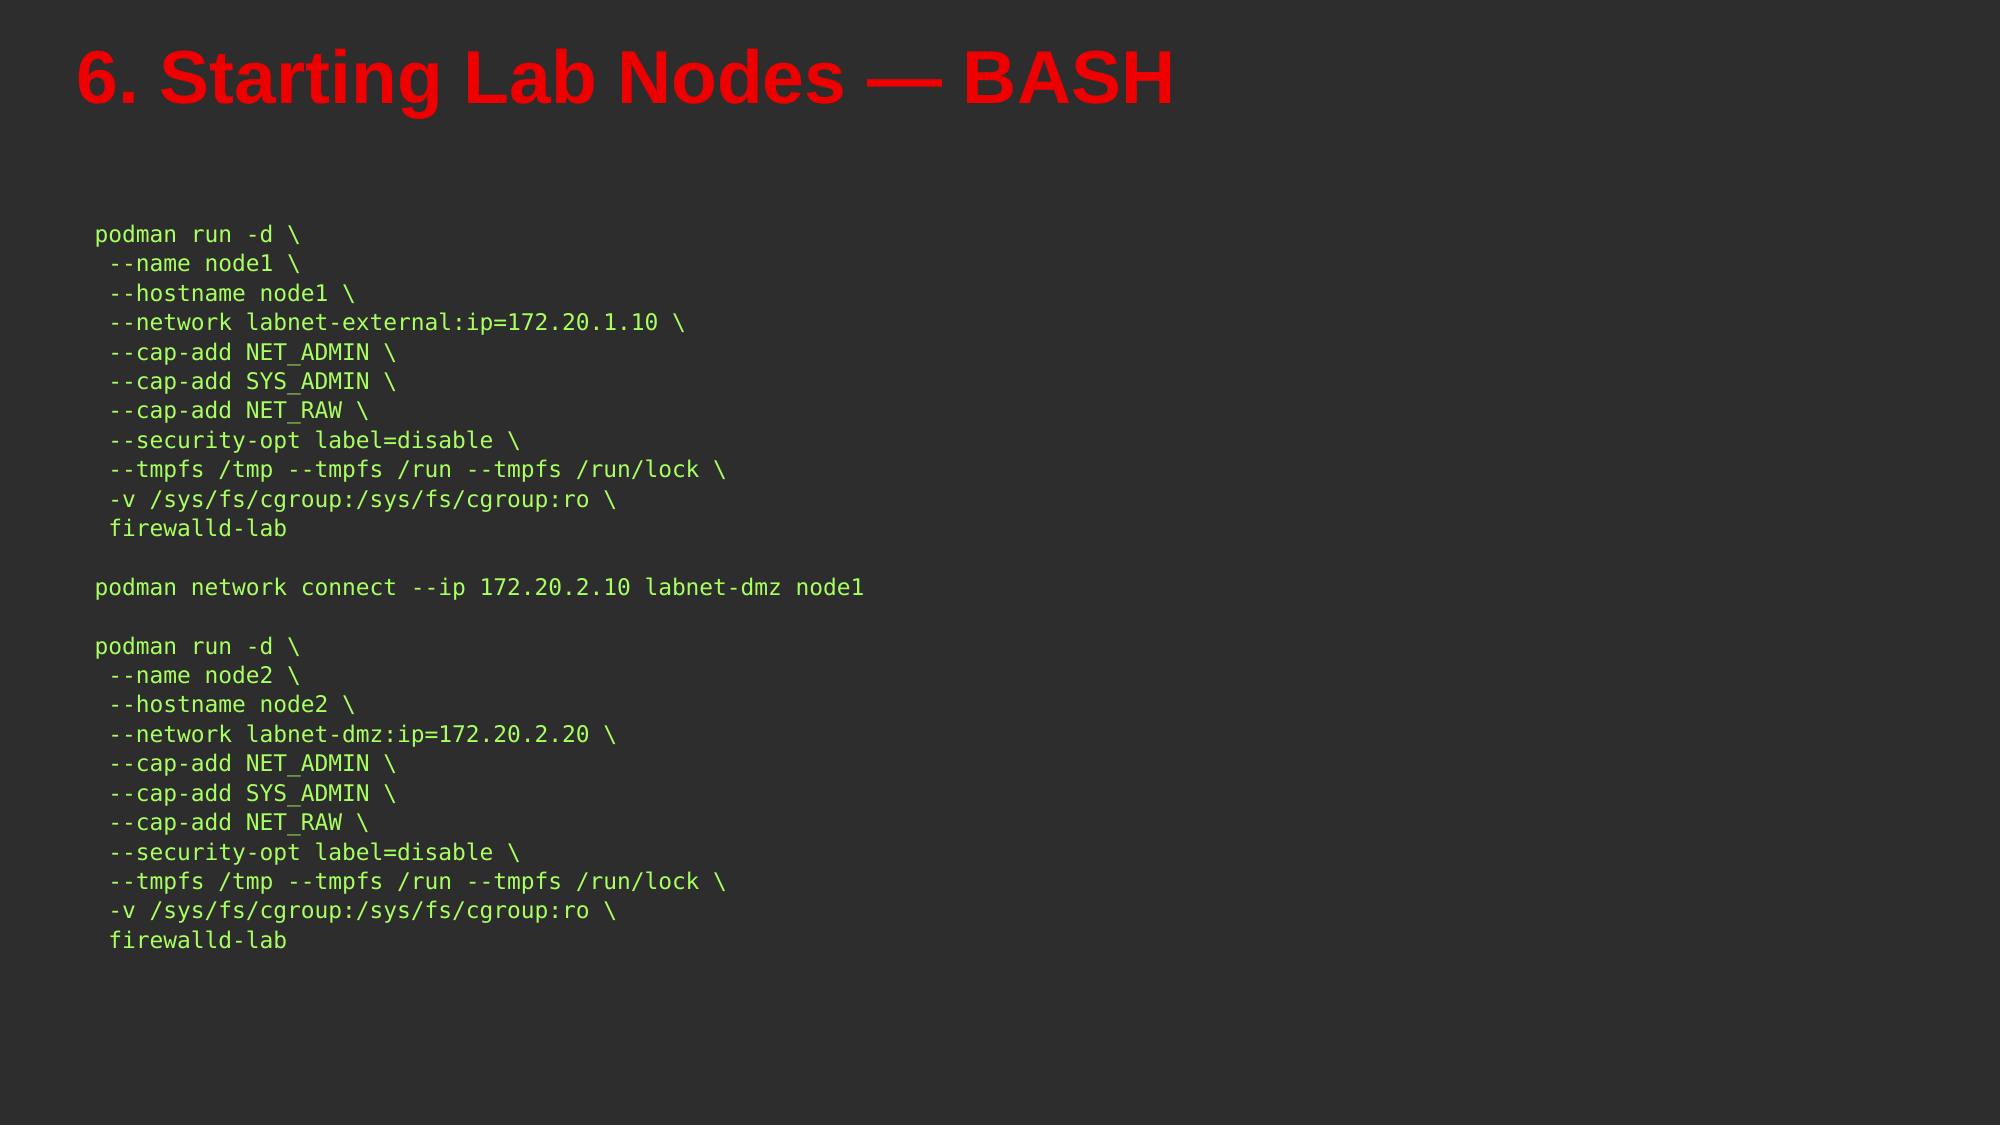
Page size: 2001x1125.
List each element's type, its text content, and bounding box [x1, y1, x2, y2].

text_box podman run -d \ --name node1 \ --hostname node1 \ --network labnet-external:ip=172.20.1.10 \ --cap-add NET_ADMIN \ --cap-add SYS_ADMIN \ --cap-add NET_RAW \ --security-opt label=disable \ --tmpfs /tmp --tmpfs /run --tmpfs /run/lock \ -v /sys/fs/cgroup:/sys/fs/cgroup:ro \ firewalld-lab podman network connect --ip 172.20.2.10 labnet-dmz node1 podman run -d \ --name node2 \ --hostname node2 \ --network labnet-dmz:ip=172.20.2.20 \ --cap-add NET_ADMIN \ --cap-add SYS_ADMIN \ --cap-add NET_RAW \ --security-opt label=disable \ --tmpfs /tmp --tmpfs /run --tmpfs /run/lock \ -v /sys/fs/cgroup:/sys/fs/cgroup:ro \ firewalld-lab [59, 194, 1942, 1093]
text_box 6. Starting Lab Nodes — BASH [59, 23, 1942, 178]
